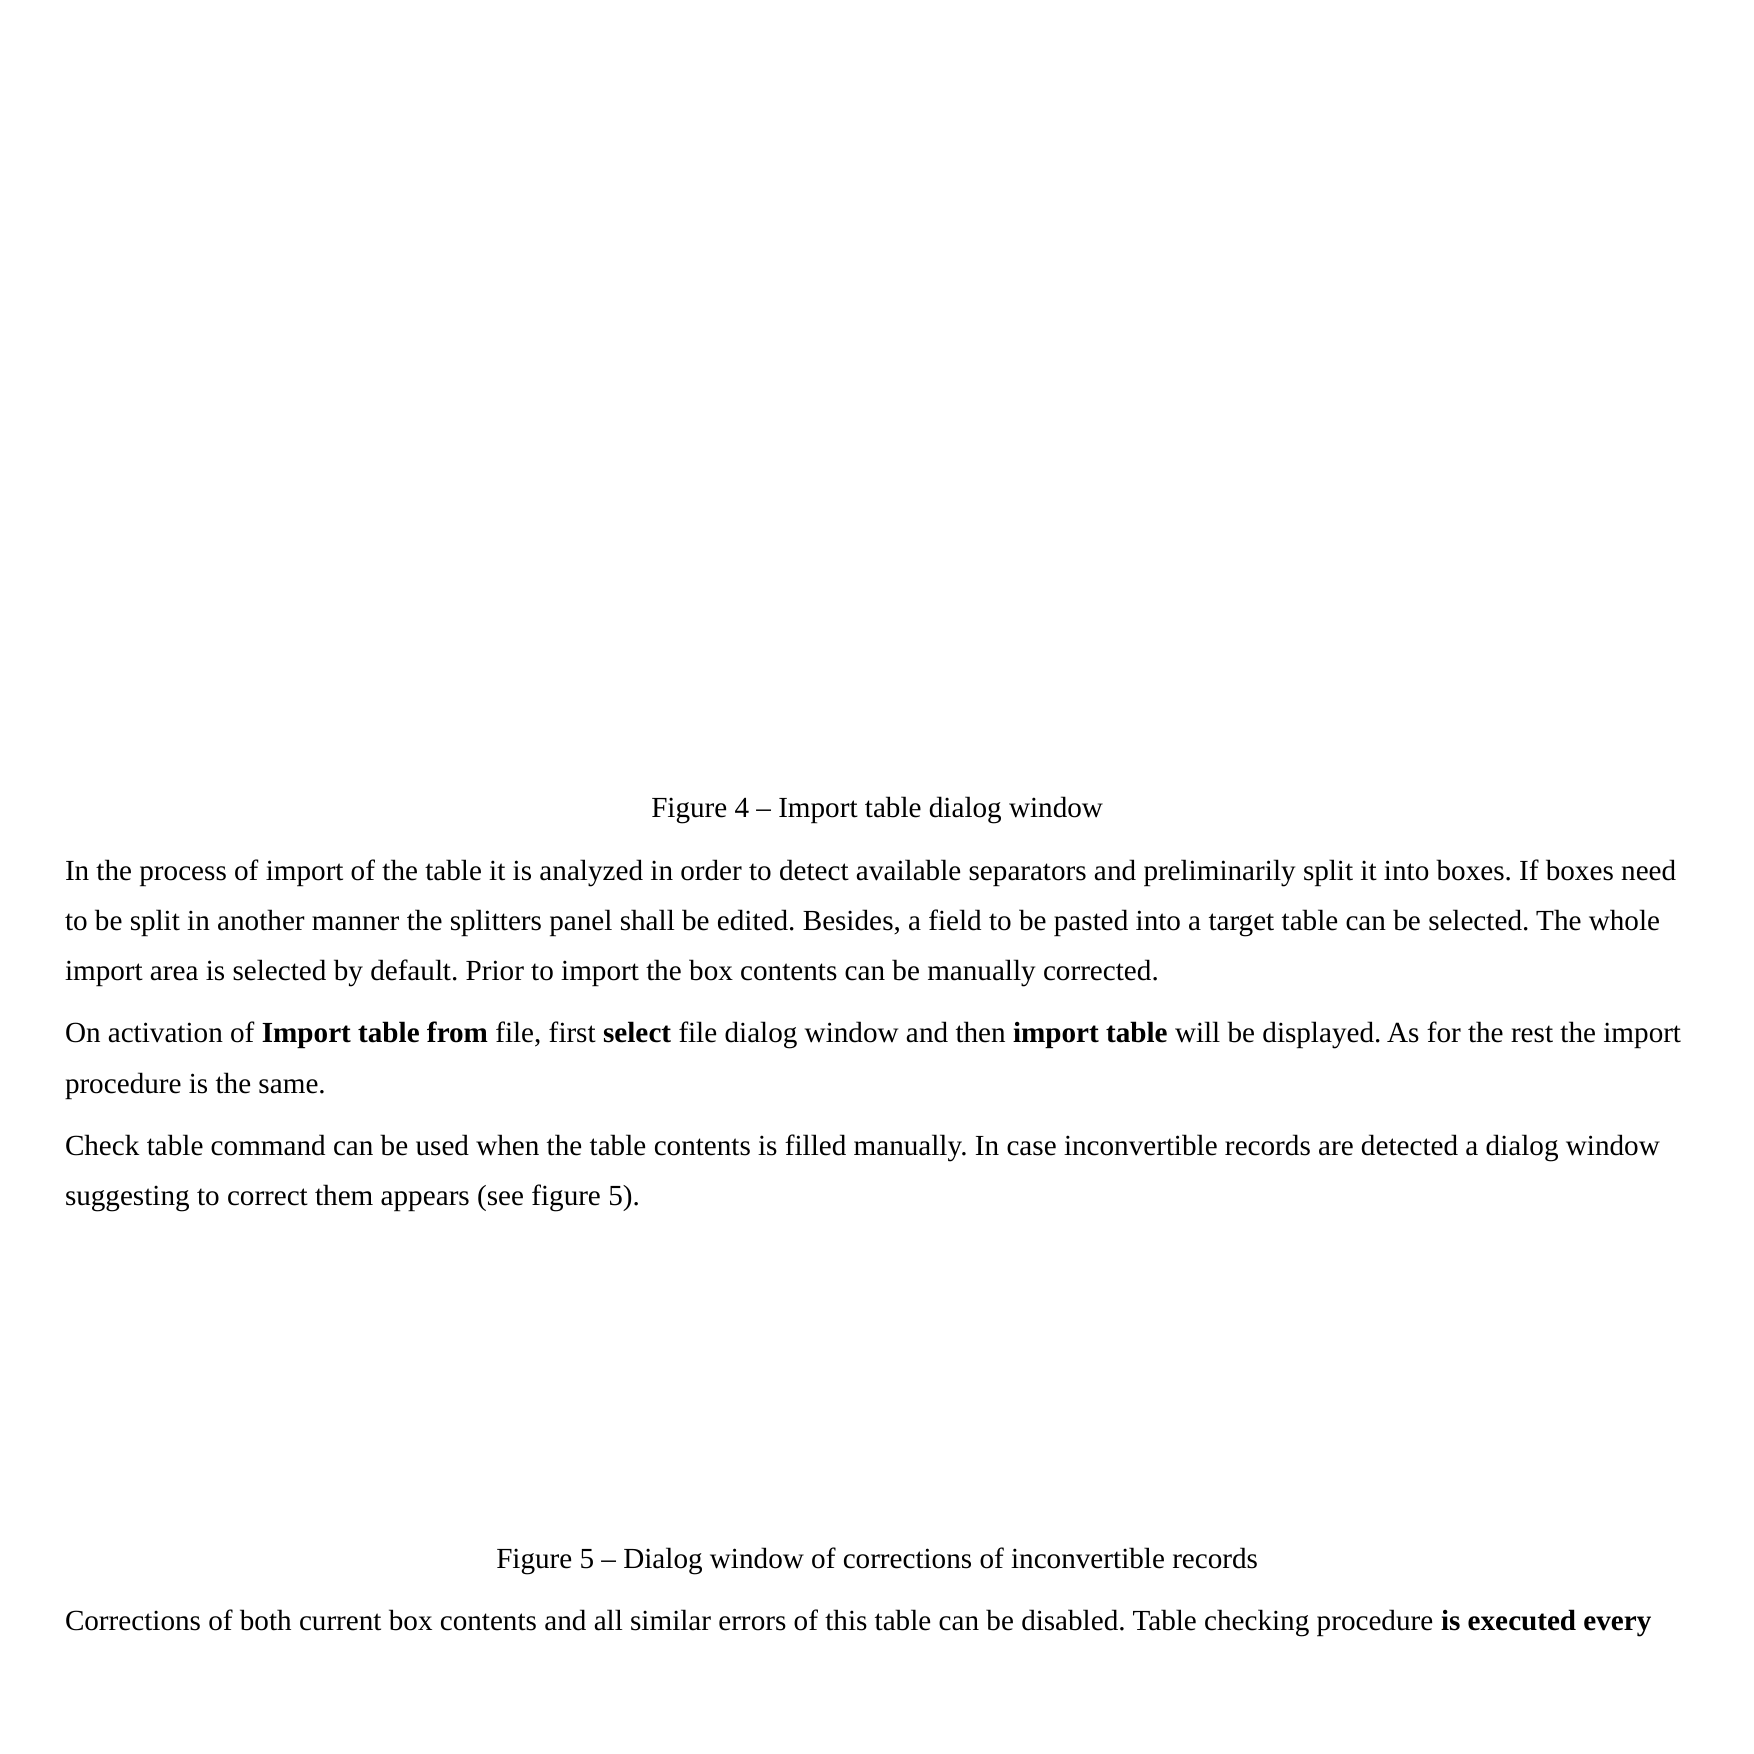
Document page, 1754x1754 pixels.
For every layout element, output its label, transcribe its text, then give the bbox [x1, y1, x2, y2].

table_cell Figure 4 – Import table dialog window In the process of import of the table it is analyzed in order to detect available separators and preliminarily split it into boxes. If boxes need to be split in another manner the splitters panel shall be edited. Besides, a field to be pasted into a target table can be selected. The whole import area is selected by default. Prior to import the box contents can be manually corrected. On activation of Import table from file, first select file dialog window and then import table will be displayed. As for the rest the import procedure is the same. Check table command can be used when the table contents is filled manually. In case inconvertible records are detected a dialog window suggesting to correct them appears (see figure 5). Figure 5 – Dialog window of corrections of inconvertible records Corrections of both current box contents and all similar errors of this table can be disabled. Table checking procedure is executed every [59, 59, 1695, 1642]
